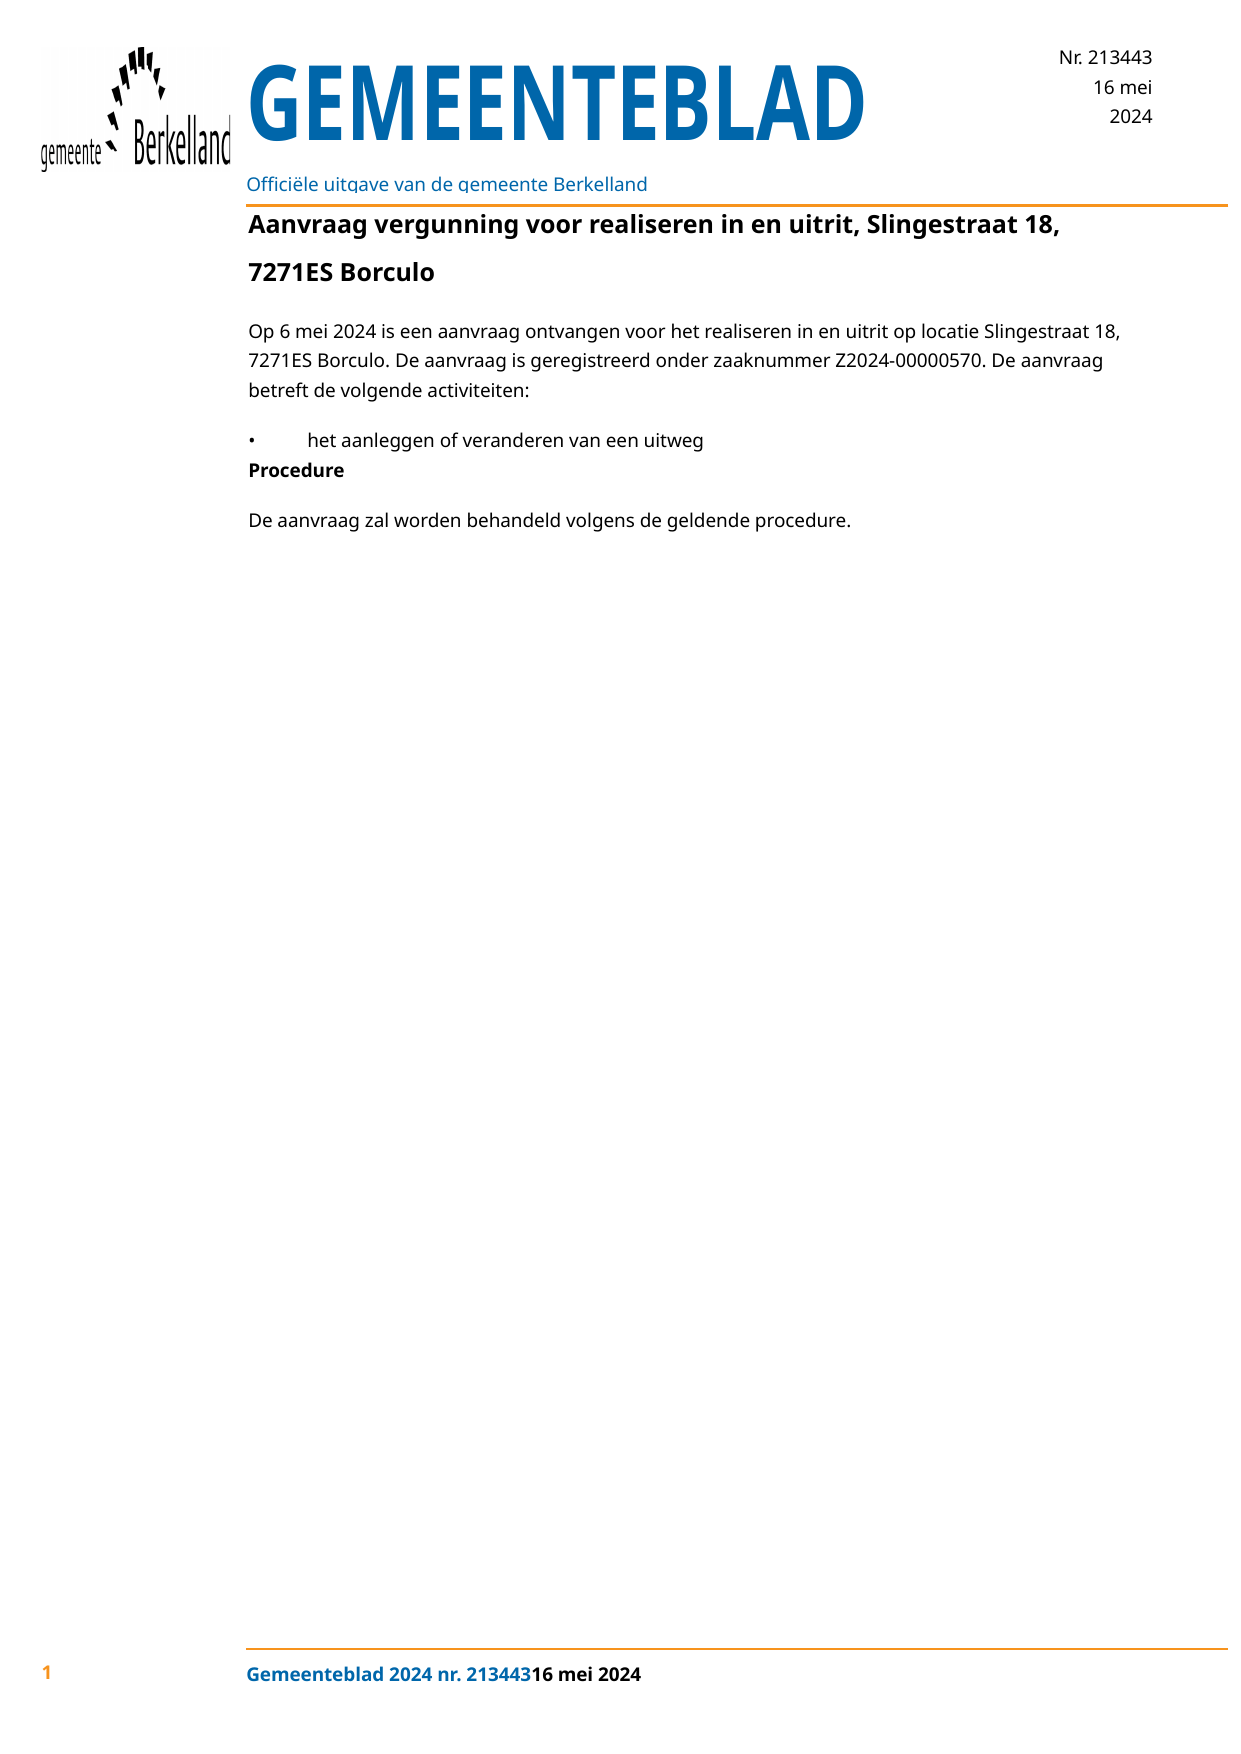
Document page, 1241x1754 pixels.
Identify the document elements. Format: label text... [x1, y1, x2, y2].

text Aanvraag vergunning voor realiseren in en uitrit, Slingestraat 18, 7271ES Borculo [248, 207, 1152, 288]
list het aanleggen of veranderen van een uitweg [248, 427, 1152, 453]
text De aanvraag zal worden behandeld volgens de geldende procedure. [248, 507, 1152, 533]
text Op 6 mei 2024 is een aanvraag ontvangen voor het realiseren in en uitrit op locatie Slingestraat 18, 7271ES Borculo. De aanvraag is geregistreerd onder zaaknummer Z2024-00000570. De aanvraag betreft de volgende activiteiten: [248, 318, 1152, 403]
picture [41, 47, 231, 172]
text Procedure [248, 457, 1152, 483]
